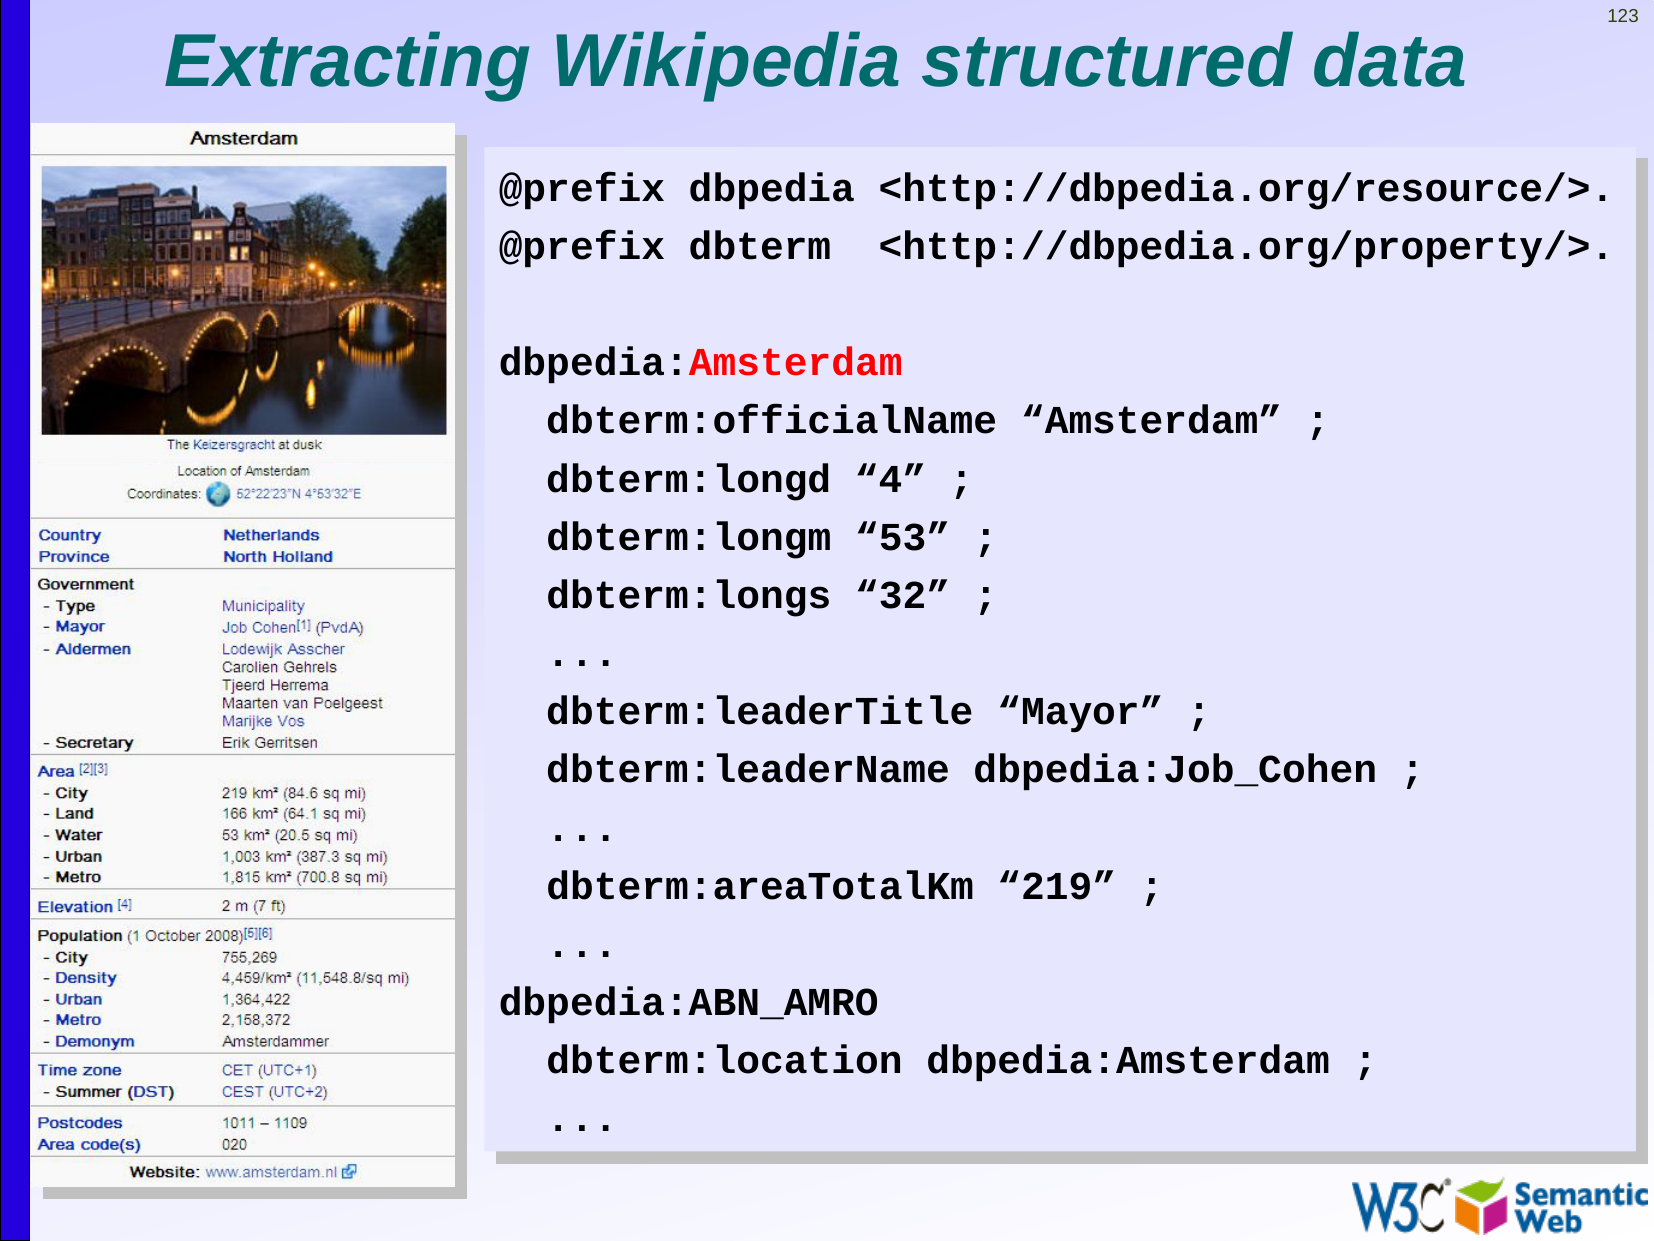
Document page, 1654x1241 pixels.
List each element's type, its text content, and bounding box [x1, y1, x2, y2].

title Extracting Wikipedia structured data [0, 0, 1654, 119]
text_box @prefix dbpedia <http://dbpedia.org/resource/>. @prefix dbterm <http://dbpedia.org/property/>. dbpedia:Amsterdam dbterm:officialName “Amsterdam” ; dbterm:longd “4” ; dbterm:longm “53” ; dbterm:longs “32” ; ... dbterm:leaderTitle “Mayor” ; dbterm:leaderName dbpedia:Job_Cohen ; ... dbterm:areaTotalKm “219” ; ... dbpedia:ABN_AMRO dbterm:location dbpedia:Amsterdam ; ... [484, 147, 1636, 1152]
picture [1352, 1175, 1648, 1235]
picture [31, 123, 455, 1188]
